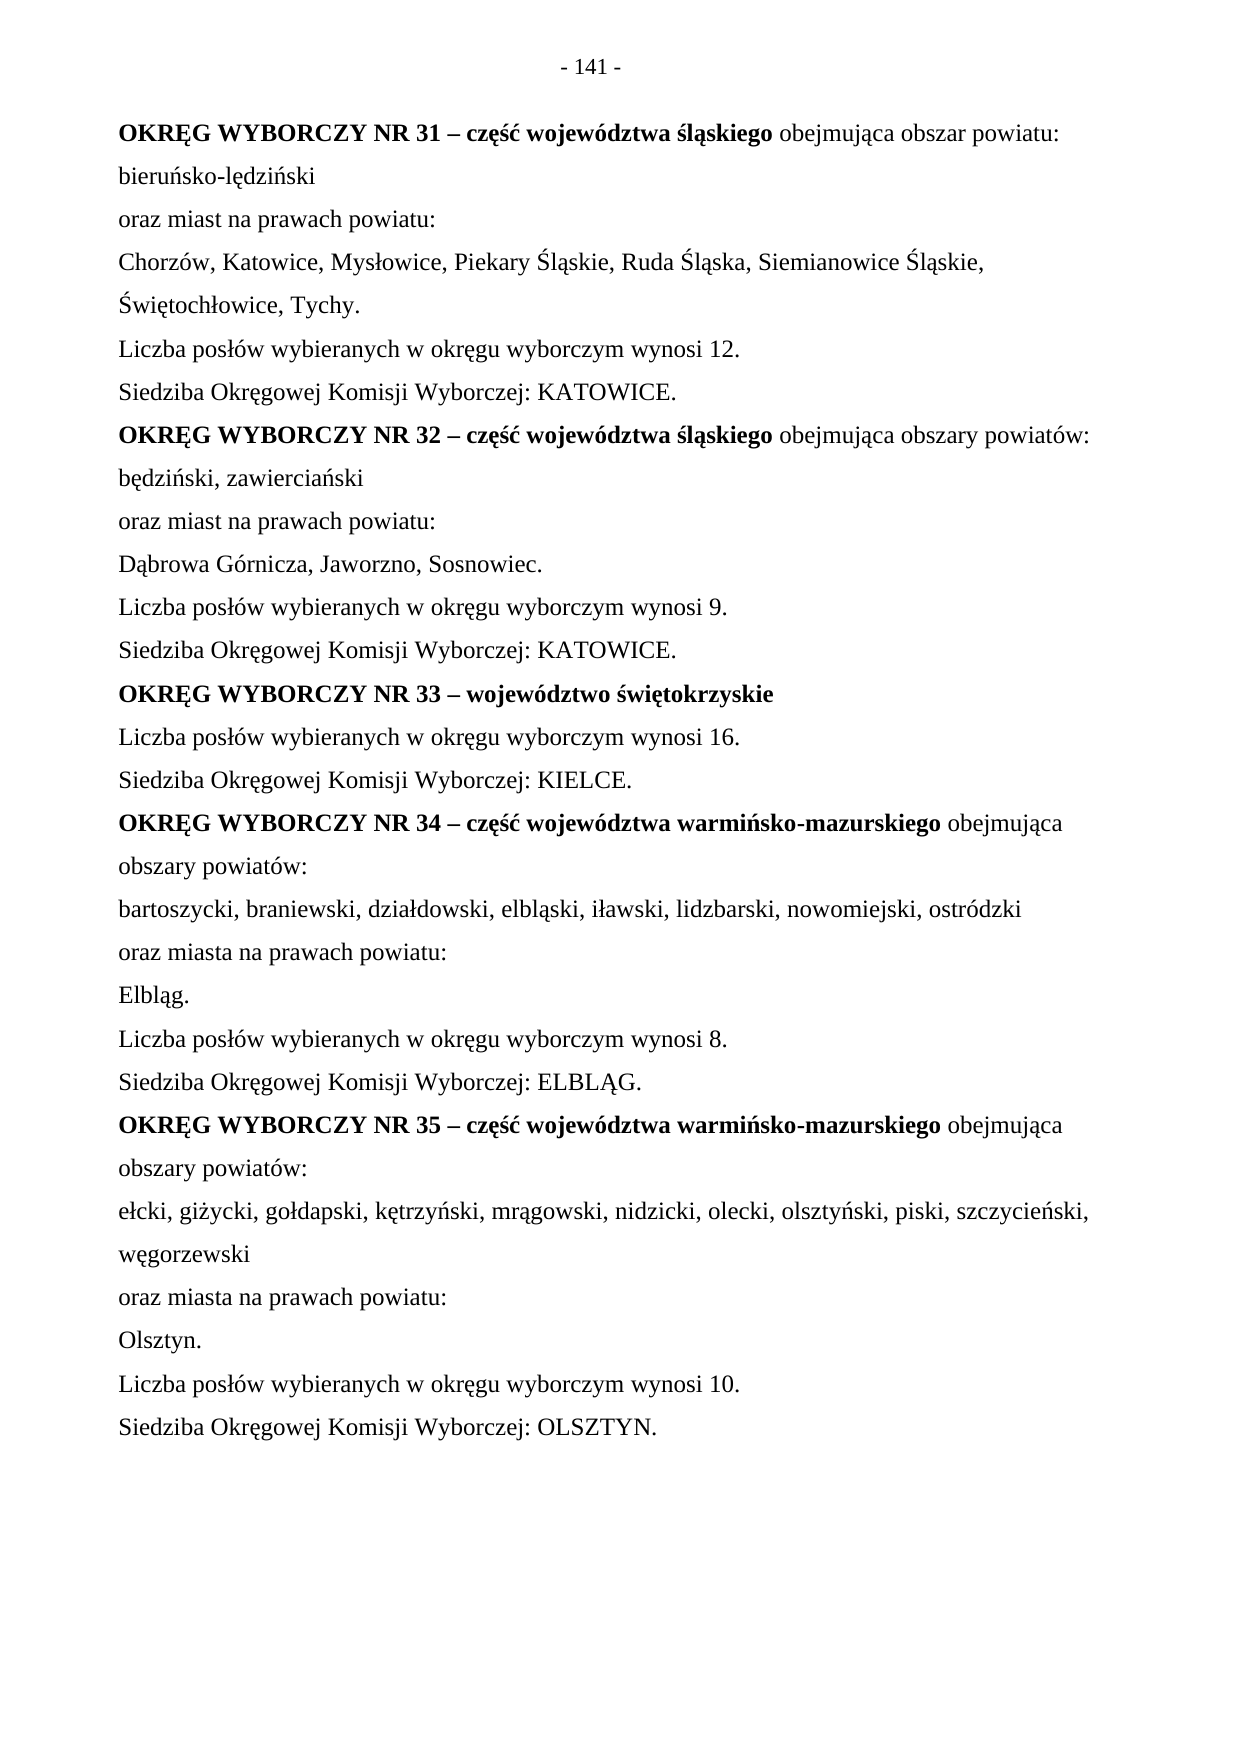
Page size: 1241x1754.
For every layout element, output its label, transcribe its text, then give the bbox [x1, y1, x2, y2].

text ełcki, giżycki, gołdapski, kętrzyński, mrągowski, nidzicki, olecki, olsztyński, piski, szczycieński, węgorzewski [118, 1196, 1122, 1268]
text Elbląg. [118, 981, 1122, 1009]
text OKRĘG WYBORCZY NR 32 – część województwa śląskiego obejmująca obszary powiatów: [118, 420, 1122, 449]
text Liczba posłów wybieranych w okręgu wyborczym wynosi 10. [118, 1369, 1122, 1397]
text OKRĘG WYBORCZY NR 31 – część województwa śląskiego obejmująca obszar powiatu: [118, 118, 1122, 147]
text oraz miasta na prawach powiatu: [118, 1282, 1122, 1311]
text Liczba posłów wybieranych w okręgu wyborczym wynosi 8. [118, 1024, 1122, 1052]
text Siedziba Okręgowej Komisji Wyborczej: KATOWICE. [118, 377, 1122, 406]
text OKRĘG WYBORCZY NR 33 – województwo świętokrzyskie [118, 679, 1122, 707]
text Siedziba Okręgowej Komisji Wyborczej: KATOWICE. [118, 636, 1122, 664]
text oraz miasta na prawach powiatu: [118, 937, 1122, 966]
text oraz miast na prawach powiatu: [118, 506, 1122, 535]
text bartoszycki, braniewski, działdowski, elbląski, iławski, lidzbarski, nowomiejski, ostródzki [118, 894, 1122, 923]
text Dąbrowa Górnicza, Jaworzno, Sosnowiec. [118, 549, 1122, 578]
text OKRĘG WYBORCZY NR 34 – część województwa warmińsko‑mazurskiego obejmująca obszary powiatów: [118, 808, 1122, 880]
text Siedziba Okręgowej Komisji Wyborczej: ELBLĄG. [118, 1067, 1122, 1096]
text Liczba posłów wybieranych w okręgu wyborczym wynosi 9. [118, 592, 1122, 621]
text Chorzów, Katowice, Mysłowice, Piekary Śląskie, Ruda Śląska, Siemianowice Śląskie, Świętochłowice, Tychy. [118, 247, 1122, 319]
text Liczba posłów wybieranych w okręgu wyborczym wynosi 16. [118, 722, 1122, 751]
text Siedziba Okręgowej Komisji Wyborczej: KIELCE. [118, 765, 1122, 794]
text bieruńsko‑lędziński [118, 161, 1122, 190]
text OKRĘG WYBORCZY NR 35 – część województwa warmińsko‑mazurskiego obejmująca obszary powiatów: [118, 1110, 1122, 1182]
text Liczba posłów wybieranych w okręgu wyborczym wynosi 12. [118, 334, 1122, 362]
text będziński, zawierciański [118, 463, 1122, 492]
text Siedziba Okręgowej Komisji Wyborczej: OLSZTYN. [118, 1412, 1122, 1441]
text Olsztyn. [118, 1326, 1122, 1354]
text oraz miast na prawach powiatu: [118, 204, 1122, 233]
